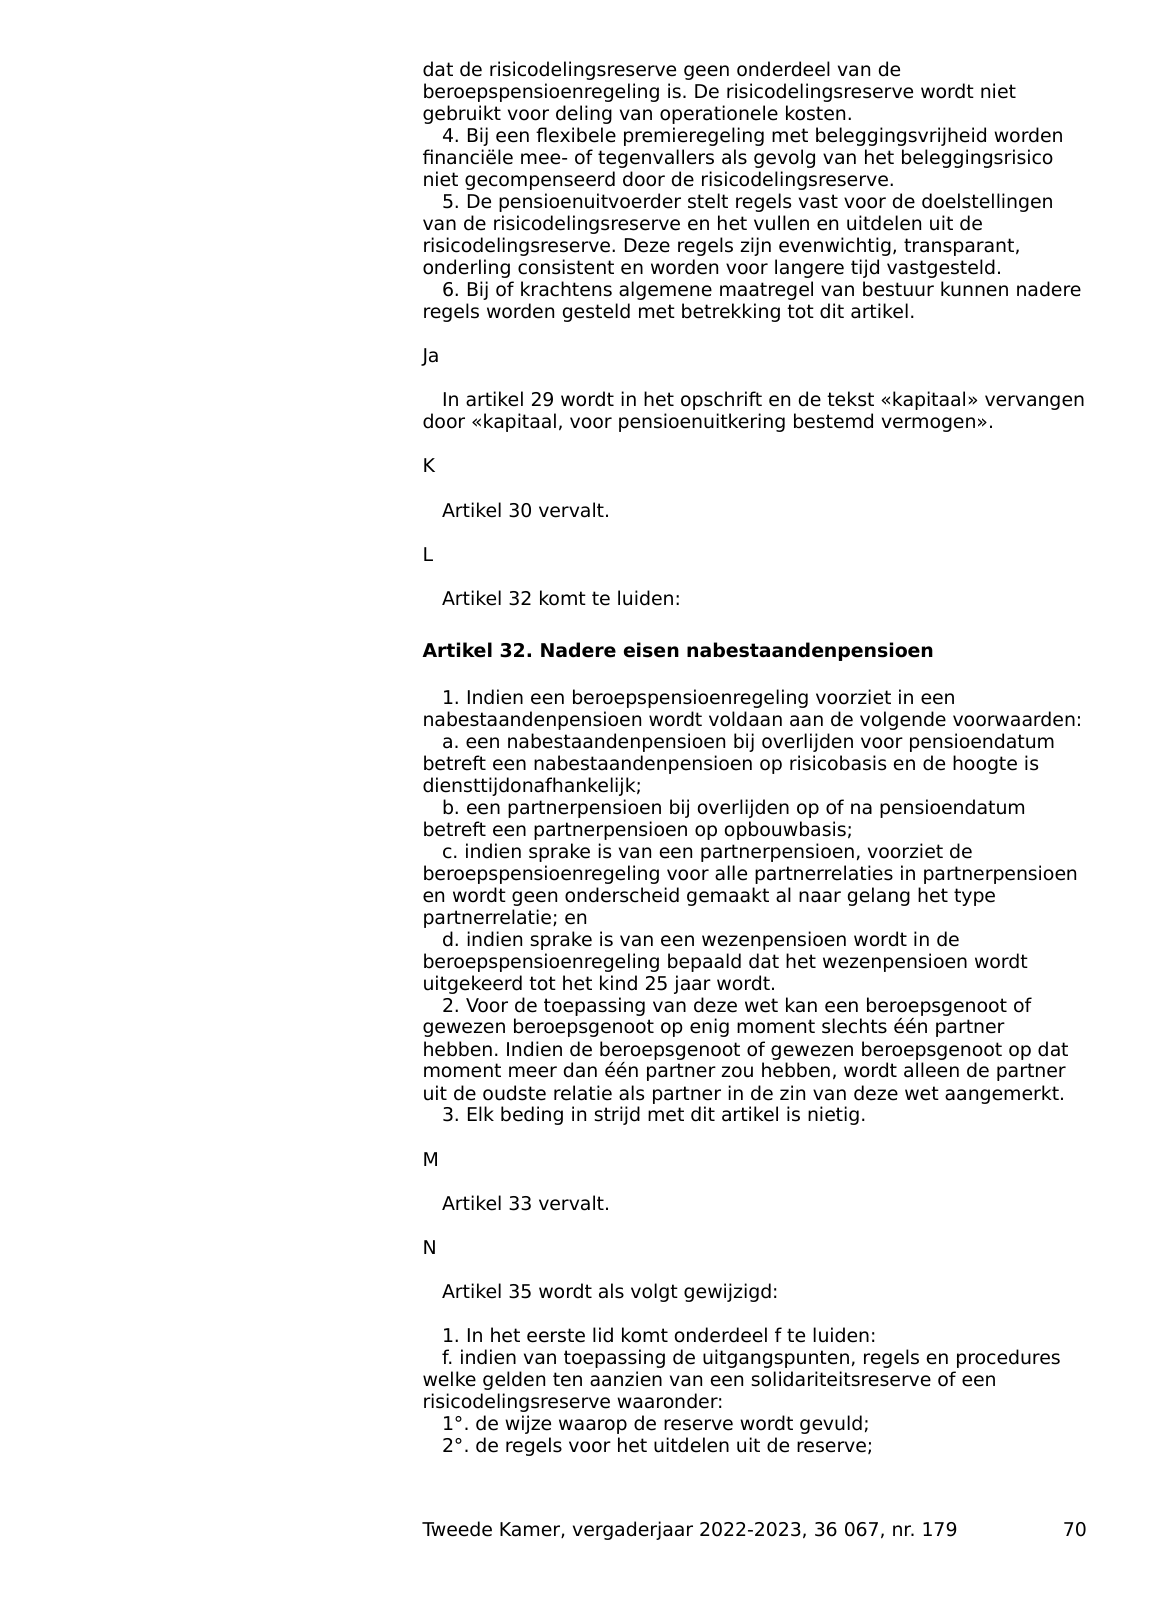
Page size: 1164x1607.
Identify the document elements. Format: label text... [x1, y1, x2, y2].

text K [422, 455, 1087, 477]
text 1. In het eerste lid komt onderdeel f te luiden: [422, 1325, 1087, 1347]
text 2. Voor de toepassing van deze wet kan een beroepsgenoot of gewezen beroepsgenoot op enig moment slechts één partner hebben. Indien de beroepsgenoot of gewezen beroepsgenoot op dat moment meer dan één partner zou hebben, wordt alleen de partner uit de oudste relatie als partner in de zin van deze wet aangemerkt. [422, 994, 1087, 1104]
text 3. Elk beding in strijd met dit artikel is nietig. [422, 1104, 1087, 1126]
text c. indien sprake is van een partnerpensioen, voorziet de beroepspensioenregeling voor alle partnerrelaties in partnerpensioen en wordt geen onderscheid gemaakt al naar gelang het type partnerrelatie; en [422, 841, 1087, 928]
text a. een nabestaandenpensioen bij overlijden voor pensioendatum betreft een nabestaandenpensioen op risicobasis en de hoogte is diensttijdonafhankelijk; [422, 731, 1087, 797]
text d. indien sprake is van een wezenpensioen wordt in de beroepspensioenregeling bepaald dat het wezenpensioen wordt uitgekeerd tot het kind 25 jaar wordt. [422, 928, 1087, 994]
text Artikel 30 vervalt. [422, 499, 1087, 521]
text In artikel 29 wordt in het opschrift en de tekst «kapitaal» vervangen door «kapitaal, voor pensioenuitkering bestemd vermogen». [422, 389, 1087, 433]
text 1. Indien een beroepspensioenregeling voorziet in een nabestaandenpensioen wordt voldaan aan de volgende voorwaarden: [422, 687, 1087, 731]
text b. een partnerpensioen bij overlijden op of na pensioendatum betreft een partnerpensioen op opbouwbasis; [422, 797, 1087, 841]
text 1°. de wijze waarop de reserve wordt gevuld; [422, 1413, 1087, 1435]
text Artikel 33 vervalt. [422, 1193, 1087, 1215]
text 2°. de regels voor het uitdelen uit de reserve; [422, 1435, 1087, 1457]
text Ja [422, 345, 1087, 367]
text dat de risicodelingsreserve geen onderdeel van de beroepspensioenregeling is. De risicodelingsreserve wordt niet gebruikt voor deling van operationele kosten. [422, 59, 1087, 125]
text N [422, 1237, 1087, 1259]
text Artikel 32 komt te luiden: [422, 588, 1087, 610]
text 5. De pensioenuitvoerder stelt regels vast voor de doelstellingen van de risicodelingsreserve en het vullen en uitdelen uit de risicodelingsreserve. Deze regels zijn evenwichtig, transparant, onderling consistent en worden voor langere tijd vastgesteld. [422, 191, 1087, 279]
text f. indien van toepassing de uitgangspunten, regels en procedures welke gelden ten aanzien van een solidariteitsreserve of een risicodelingsreserve waaronder: [422, 1347, 1087, 1413]
text 4. Bij een flexibele premieregeling met beleggingsvrijheid worden financiële mee- of tegenvallers als gevolg van het beleggingsrisico niet gecompenseerd door de risicodelingsreserve. [422, 125, 1087, 191]
text L [422, 544, 1087, 566]
subtitle Artikel 32. Nadere eisen nabestaandenpensioen [422, 640, 1087, 662]
text M [422, 1148, 1087, 1171]
text 6. Bij of krachtens algemene maatregel van bestuur kunnen nadere regels worden gesteld met betrekking tot dit artikel. [422, 279, 1087, 323]
text Artikel 35 wordt als volgt gewijzigd: [422, 1281, 1087, 1303]
